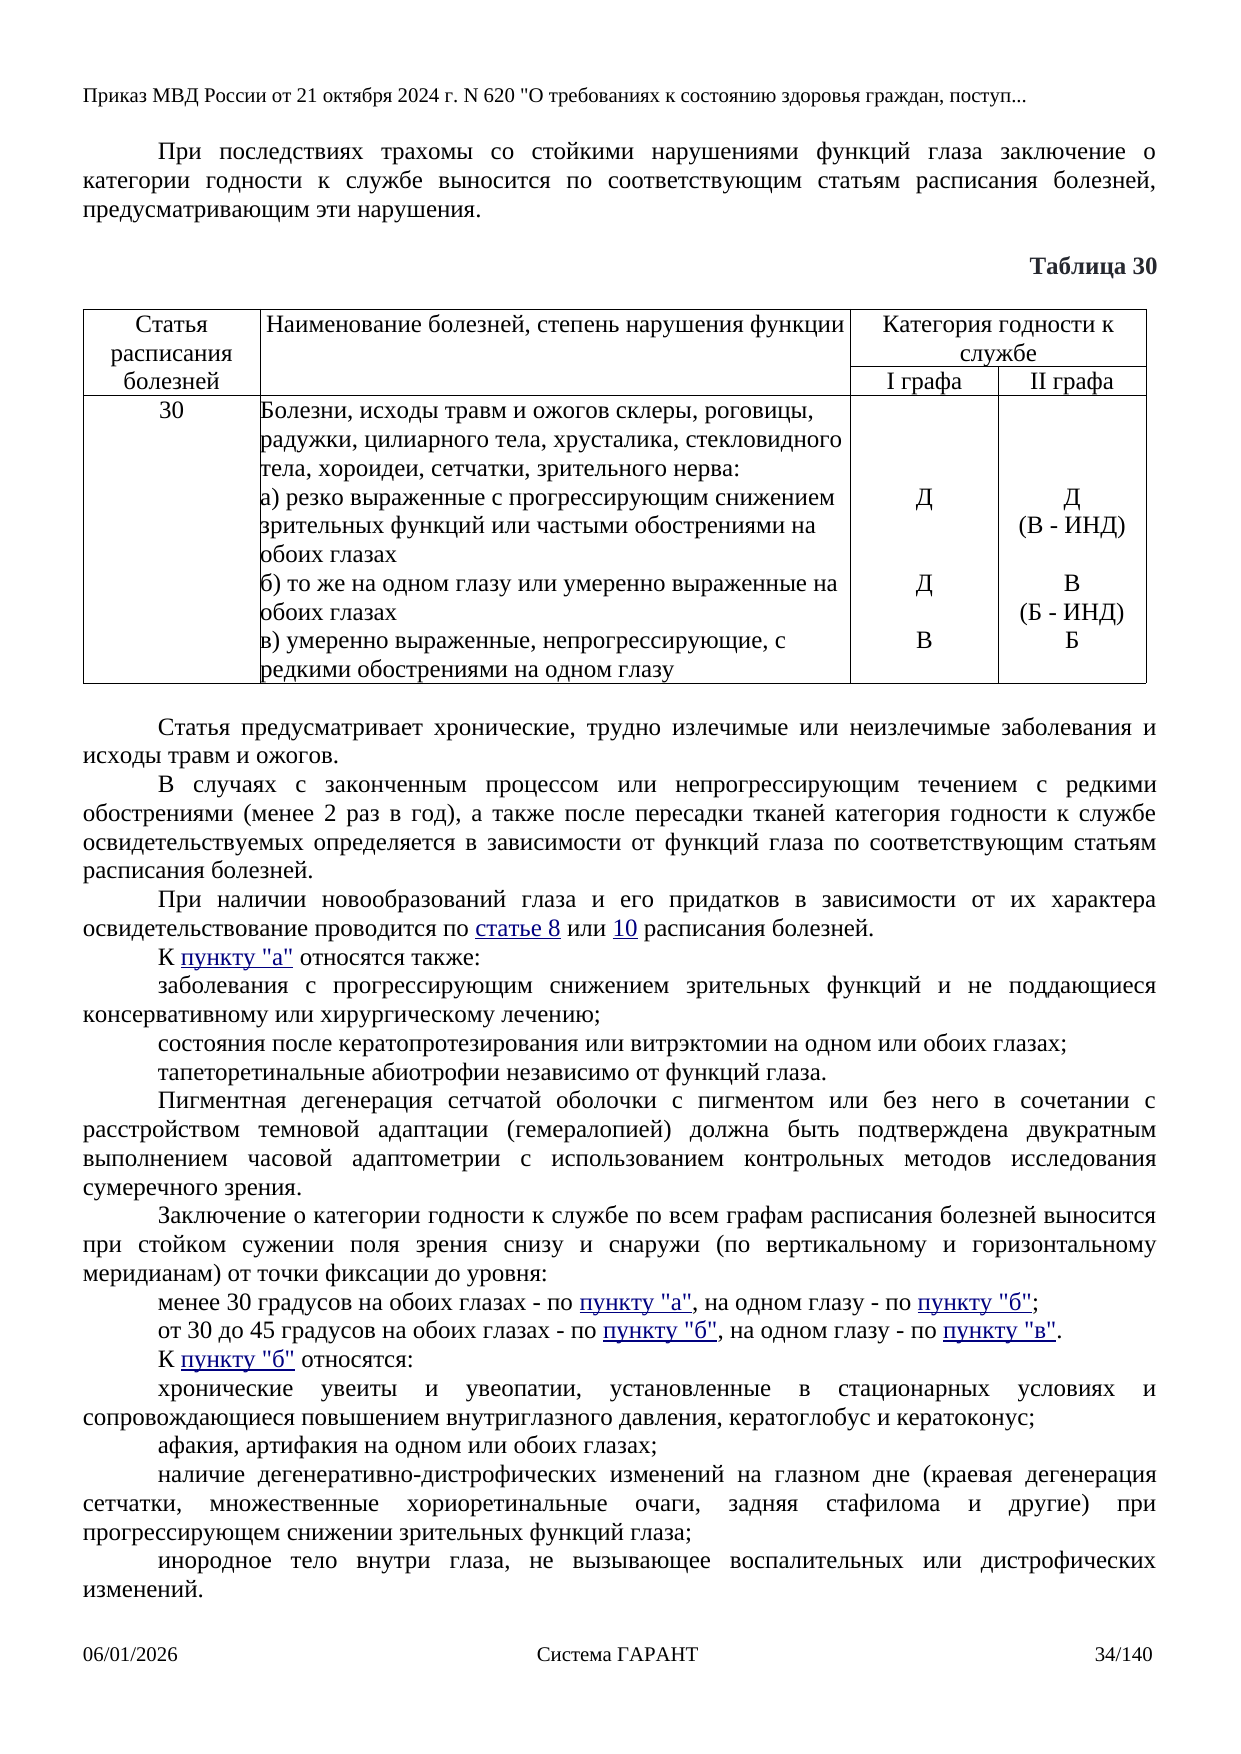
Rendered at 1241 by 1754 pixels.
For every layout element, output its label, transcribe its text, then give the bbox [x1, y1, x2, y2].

text от 30 до 45 градусов на обоих глазах - по пункту "б", на одном глазу - по пункту "в". [83, 1315, 1157, 1344]
table_cell [84, 482, 260, 568]
table_cell Болезни, исходы травм и ожогов склеры, роговицы, радужки, цилиарного тела, хрусталика, стекловидного тела, хороидеи, сетчатки, зрительного нерва: [261, 396, 850, 482]
text К пункту "б" относятся: [83, 1344, 1157, 1373]
text При наличии новообразований глаза и его придатков в зависимости от их характера освидетельствование проводится по статье 8 или 10 расписания болезней. [83, 884, 1157, 942]
table_cell [84, 568, 260, 625]
table_cell в) умеренно выраженные, непрогрессирующие, с редкими обострениями на одном глазу [261, 625, 850, 683]
text афакия, артифакия на одном или обоих глазах; [83, 1430, 1157, 1459]
table_cell Д [851, 568, 998, 625]
text Таблица 30 [83, 251, 1157, 280]
table_cell а) резко выраженные с прогрессирующим снижением зрительных функций или частыми обострениями на обоих глазах [261, 482, 850, 568]
text менее 30 градусов на обоих глазах - по пункту "а", на одном глазу - по пункту "б"; [83, 1287, 1157, 1315]
table_cell [84, 625, 260, 683]
table_cell [851, 396, 998, 482]
table_cell [999, 396, 1146, 482]
text Статья предусматривает хронические, трудно излечимые или неизлечимые заболевания и исходы травм и ожогов. [83, 712, 1157, 769]
table_cell 30 [84, 396, 260, 482]
text В случаях с законченным процессом или непрогрессирующим течением с редкими обострениями (менее 2 раз в год), а также после пересадки тканей категория годности к службе освидетельствуемых определяется в зависимости от функций глаза по соответствующим статьям расписания болезней. [83, 769, 1157, 884]
text Пигментная дегенерация сетчатой оболочки с пигментом или без него в сочетании с расстройством темновой адаптации (гемералопией) должна быть подтверждена двукратным выполнением часовой адаптометрии с использованием контрольных методов исследования сумеречного зрения. [83, 1085, 1157, 1200]
table_cell В (Б - ИНД) [999, 568, 1146, 625]
text заболевания с прогрессирующим снижением зрительных функций и не поддающиеся консервативному или хирургическому лечению; [83, 970, 1157, 1028]
table_cell Д (В - ИНД) [999, 482, 1146, 568]
text К пункту "а" относятся также: [83, 942, 1157, 970]
table_cell б) то же на одном глазу или умеренно выраженные на обоих глазах [261, 568, 850, 625]
text хронические увеиты и увеопатии, установленные в стационарных условиях и сопровождающиеся повышением внутриглазного давления, кератоглобус и кератоконус; [83, 1373, 1157, 1430]
table_header Статья расписания болезней [84, 310, 260, 395]
text инородное тело внутри глаза, не вызывающее воспалительных или дистрофических изменений. [83, 1545, 1157, 1603]
table_cell I графа [851, 367, 998, 395]
table_cell Д [851, 482, 998, 568]
text тапеторетинальные абиотрофии независимо от функций глаза. [83, 1057, 1157, 1085]
text наличие дегенеративно-дистрофических изменений на глазном дне (краевая дегенерация сетчатки, множественные хориоретинальные очаги, задняя стафилома и другие) при прогрессирующем снижении зрительных функций глаза; [83, 1459, 1157, 1545]
table_header Наименование болезней, степень нарушения функции [261, 310, 850, 395]
table_cell II графа [999, 367, 1146, 395]
table_cell Б [999, 625, 1146, 683]
table_cell В [851, 625, 998, 683]
text Заключение о категории годности к службе по всем графам расписания болезней выносится при стойком сужении поля зрения снизу и снаружи (по вертикальному и горизонтальному меридианам) от точки фиксации до уровня: [83, 1200, 1157, 1287]
table_header Категория годности к службе [851, 310, 1146, 366]
text При последствиях трахомы со стойкими нарушениями функций глаза заключение о категории годности к службе выносится по соответствующим статьям расписания болезней, предусматривающим эти нарушения. [83, 136, 1157, 222]
text состояния после кератопротезирования или витрэктомии на одном или обоих глазах; [83, 1028, 1157, 1057]
